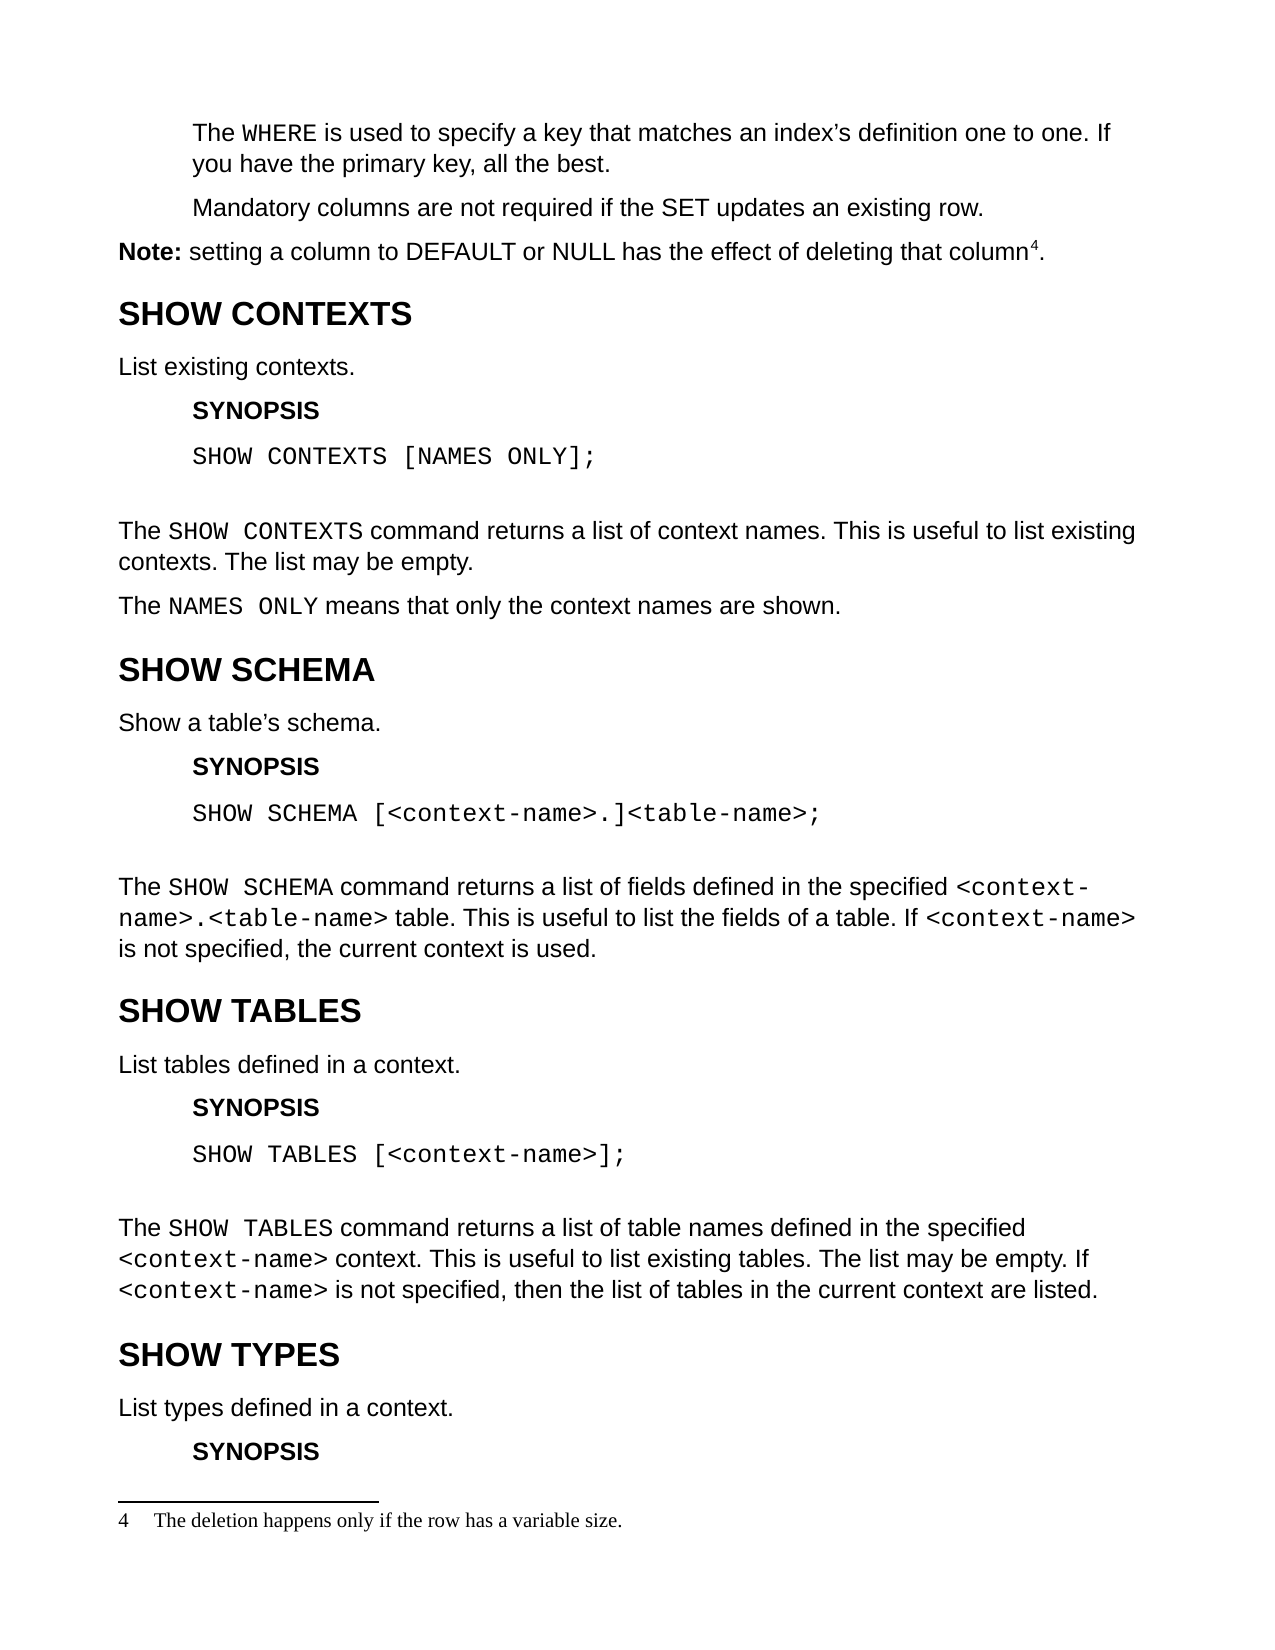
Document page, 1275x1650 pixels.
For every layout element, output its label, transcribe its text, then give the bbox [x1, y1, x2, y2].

text SYNOPSIS [192, 1437, 1157, 1466]
subtitle SHOW SCHEMA [118, 650, 1157, 688]
text The NAMES ONLY means that only the context names are shown. [118, 591, 1157, 622]
text Note: setting a column to DEFAULT or NULL has the effect of deleting that column. [118, 237, 1157, 265]
subtitle SHOW TABLES [118, 991, 1157, 1029]
text List existing contexts. [118, 352, 1157, 381]
text Show a table’s schema. [118, 708, 1157, 737]
text The SHOW TABLES command returns a list of table names defined in the specified <context-name> context. This is useful to list existing tables. The list may be empty. If <context-name> is not specified, then the list of tables in the current context are listed. [118, 1213, 1157, 1306]
subtitle SHOW CONTEXTS [118, 294, 1157, 332]
text SYNOPSIS [192, 1093, 1157, 1122]
text Mandatory columns are not required if the SET updates an existing row. [192, 193, 1157, 222]
text The WHERE is used to specify a key that matches an index’s definition one to one. If you have the primary key, all the best. [192, 118, 1157, 178]
text List tables defined in a context. [118, 1049, 1157, 1078]
text The SHOW CONTEXTS command returns a list of context names. This is useful to list existing contexts. The list may be empty. [118, 516, 1157, 576]
subtitle SHOW TYPES [118, 1334, 1157, 1373]
text List types defined in a context. [118, 1393, 1157, 1422]
text The SHOW SCHEMA command returns a list of fields defined in the specified <context-name>.<table-name> table. This is useful to list the fields of a table. If <context-name> is not specified, the current context is used. [118, 872, 1157, 963]
text The deletion happens only if the row has a variable size. [118, 1508, 1157, 1532]
text SHOW CONTEXTS [NAMES ONLY]; [192, 444, 1157, 501]
text SYNOPSIS [192, 396, 1157, 424]
text SHOW TABLES [<context-name>]; [192, 1141, 1157, 1198]
text SYNOPSIS [192, 752, 1157, 781]
text SHOW SCHEMA [<context-name>.]<table-name>; [192, 800, 1157, 857]
